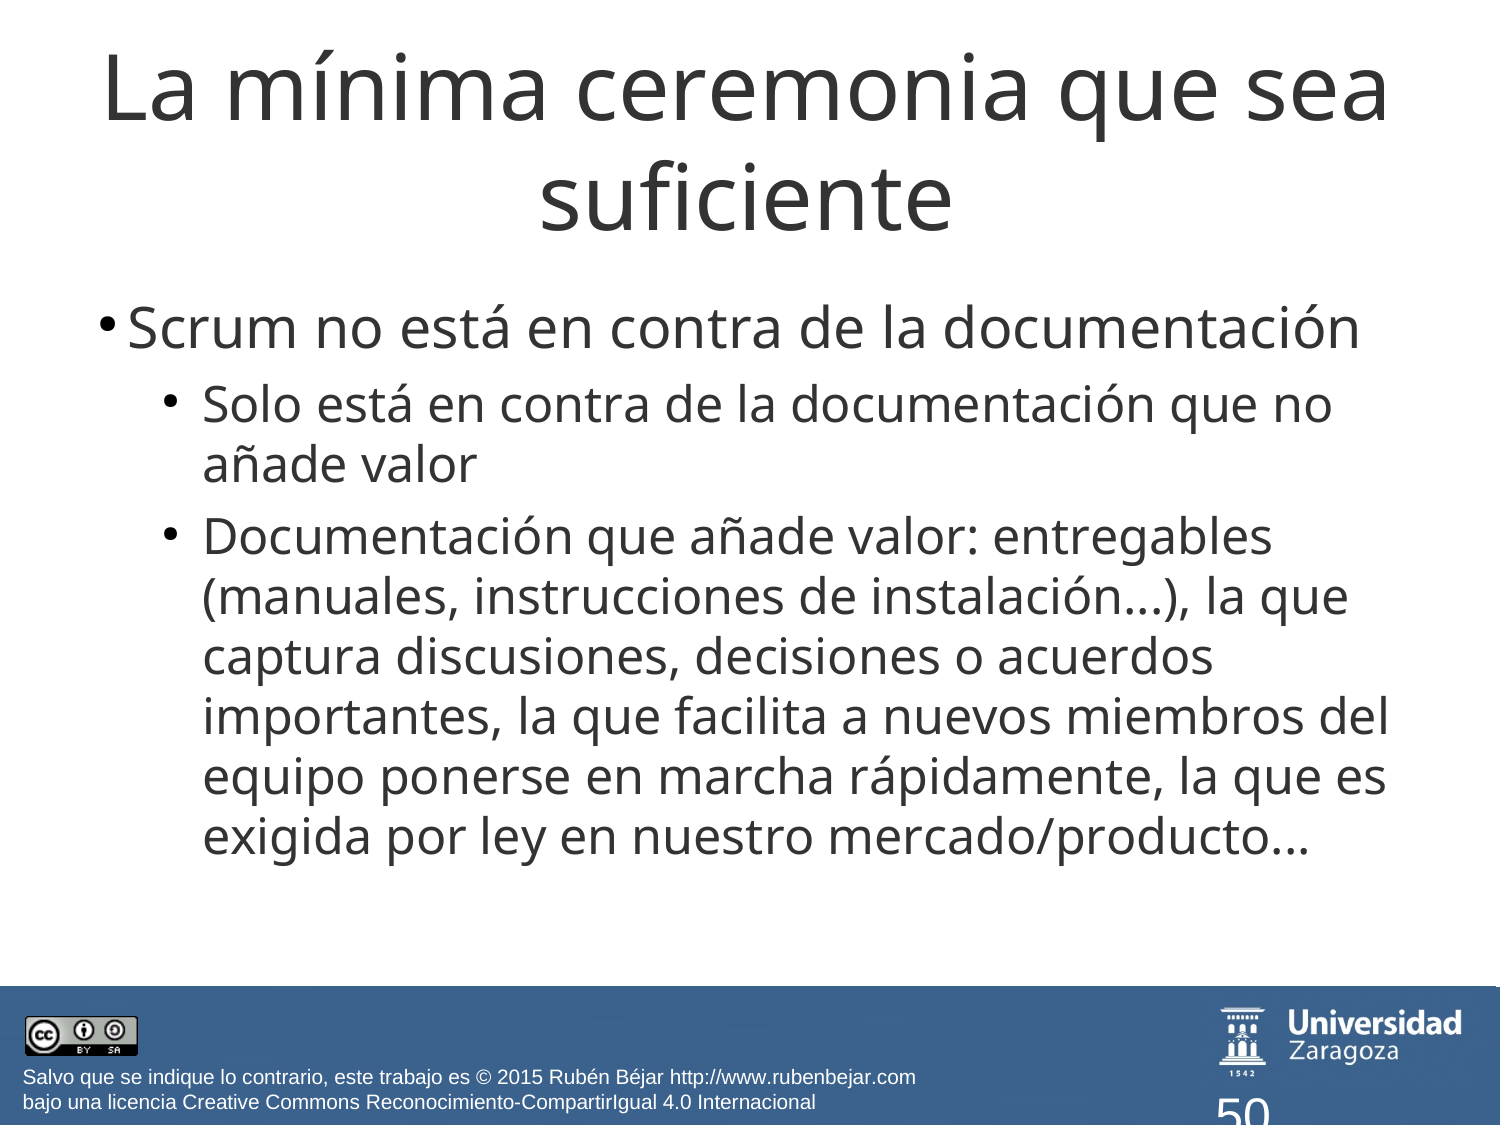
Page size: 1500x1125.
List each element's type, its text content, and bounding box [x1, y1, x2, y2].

title La mínima ceremonia que sea suficiente [74, 21, 1420, 257]
picture [1249, 1102, 1264, 1125]
picture [0, 986, 1500, 1125]
list Scrum no está en contra de la documentación Solo está en contra de la documentación que no añade valor Documentación que añade valor: entregables (manuales, instrucciones de instalación...), la que captura discusiones, decisiones o acuerdos importantes, la que facilita a nuevos miembros del equipo ponerse en marcha rápidamente, la que es exigida por ley en nuestro mercado/producto... [82, 283, 1418, 957]
